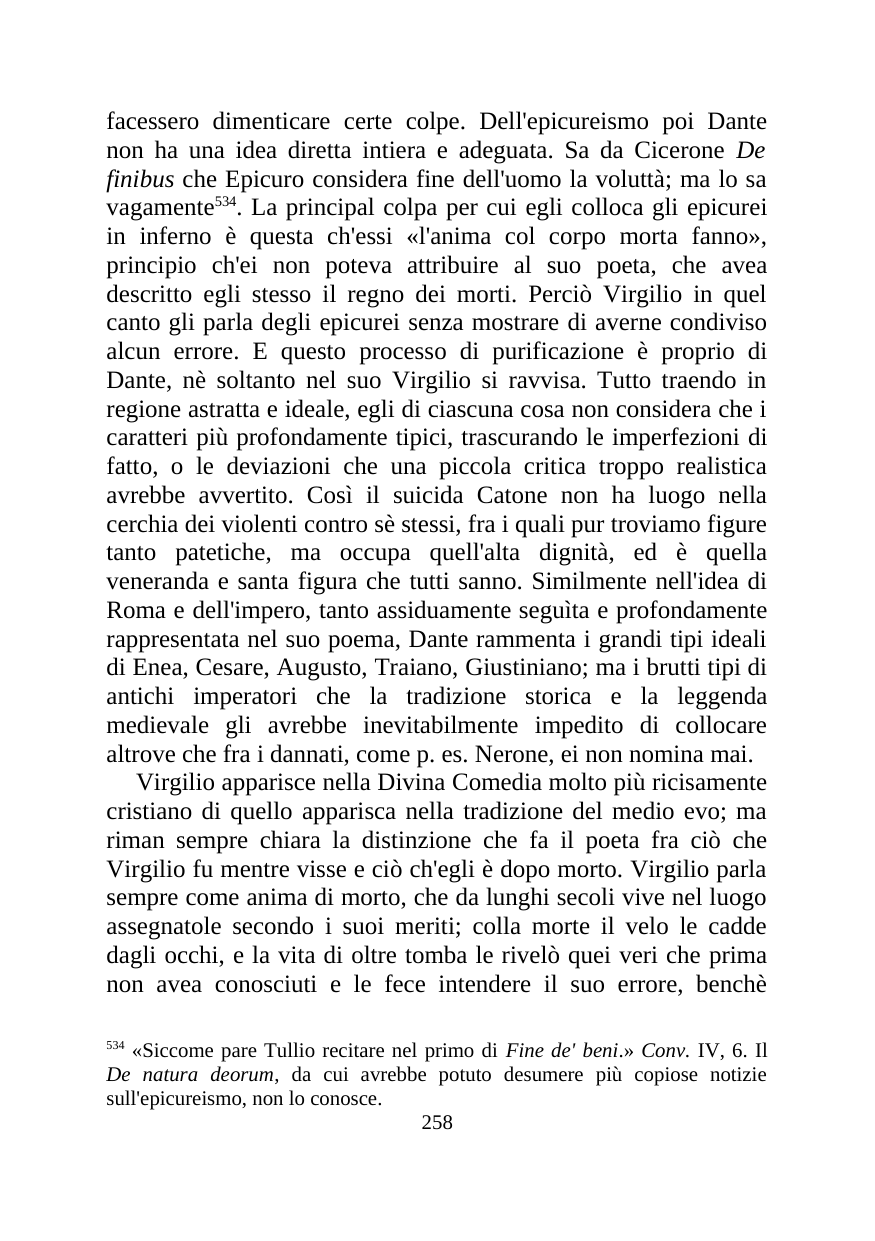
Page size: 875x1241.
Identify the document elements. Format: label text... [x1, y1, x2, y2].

text «Siccome pare Tullio recitare nel primo di Fine de' beni.» Conv. IV, 6. Il De natura deorum, da cui avrebbe potuto desumere più copiose notizie sull'epicureismo, non lo conosce. [106, 1038, 768, 1110]
text Virgilio apparisce nella Divina Comedia molto più ricisamente cristiano di quello apparisca nella tradizione del medio evo; ma riman sempre chiara la distinzione che fa il poeta fra ciò che Virgilio fu mentre visse e ciò ch'egli è dopo morto. Virgilio parla sempre come anima di morto, che da lunghi secoli vive nel luogo assegnatole secondo i suoi meriti; colla morte il velo le cadde dagli occhi, e la vita di oltre tomba le rivelò quei veri che prima non avea conosciuti e le fece intendere il suo errore, benchè [106, 767, 768, 997]
text facessero dimenticare certe colpe. Dell'epicureismo poi Dante non ha una idea diretta intiera e adeguata. Sa da Cicerone De finibus che Epicuro considera fine dell'uomo la voluttà; ma lo sa vagamente. La principal colpa per cui egli colloca gli epicurei in inferno è questa ch'essi «l'anima col corpo morta fanno», principio ch'ei non poteva attribuire al suo poeta, che avea descritto egli stesso il regno dei morti. Perciò Virgilio in quel canto gli parla degli epicurei senza mostrare di averne condiviso alcun errore. E questo processo di purificazione è proprio di Dante, nè soltanto nel suo Virgilio si ravvisa. Tutto traendo in regione astratta e ideale, egli di ciascuna cosa non considera che i caratteri più profondamente tipici, trascurando le imperfezioni di fatto, o le deviazioni che una piccola critica troppo realistica avrebbe avvertito. Così il suicida Catone non ha luogo nella cerchia dei violenti contro sè stessi, fra i quali pur troviamo figure tanto patetiche, ma occupa quell'alta dignità, ed è quella veneranda e santa figura che tutti sanno. Similmente nell'idea di Roma e dell'impero, tanto assiduamente seguìta e profondamente rappresentata nel suo poema, Dante rammenta i grandi tipi ideali di Enea, Cesare, Augusto, Traiano, Giustiniano; ma i brutti tipi di antichi imperatori che la tradizione storica e la leggenda medievale gli avrebbe inevitabilmente impedito di collocare altrove che fra i dannati, come p. es. Nerone, ei non nomina mai. [106, 106, 768, 767]
